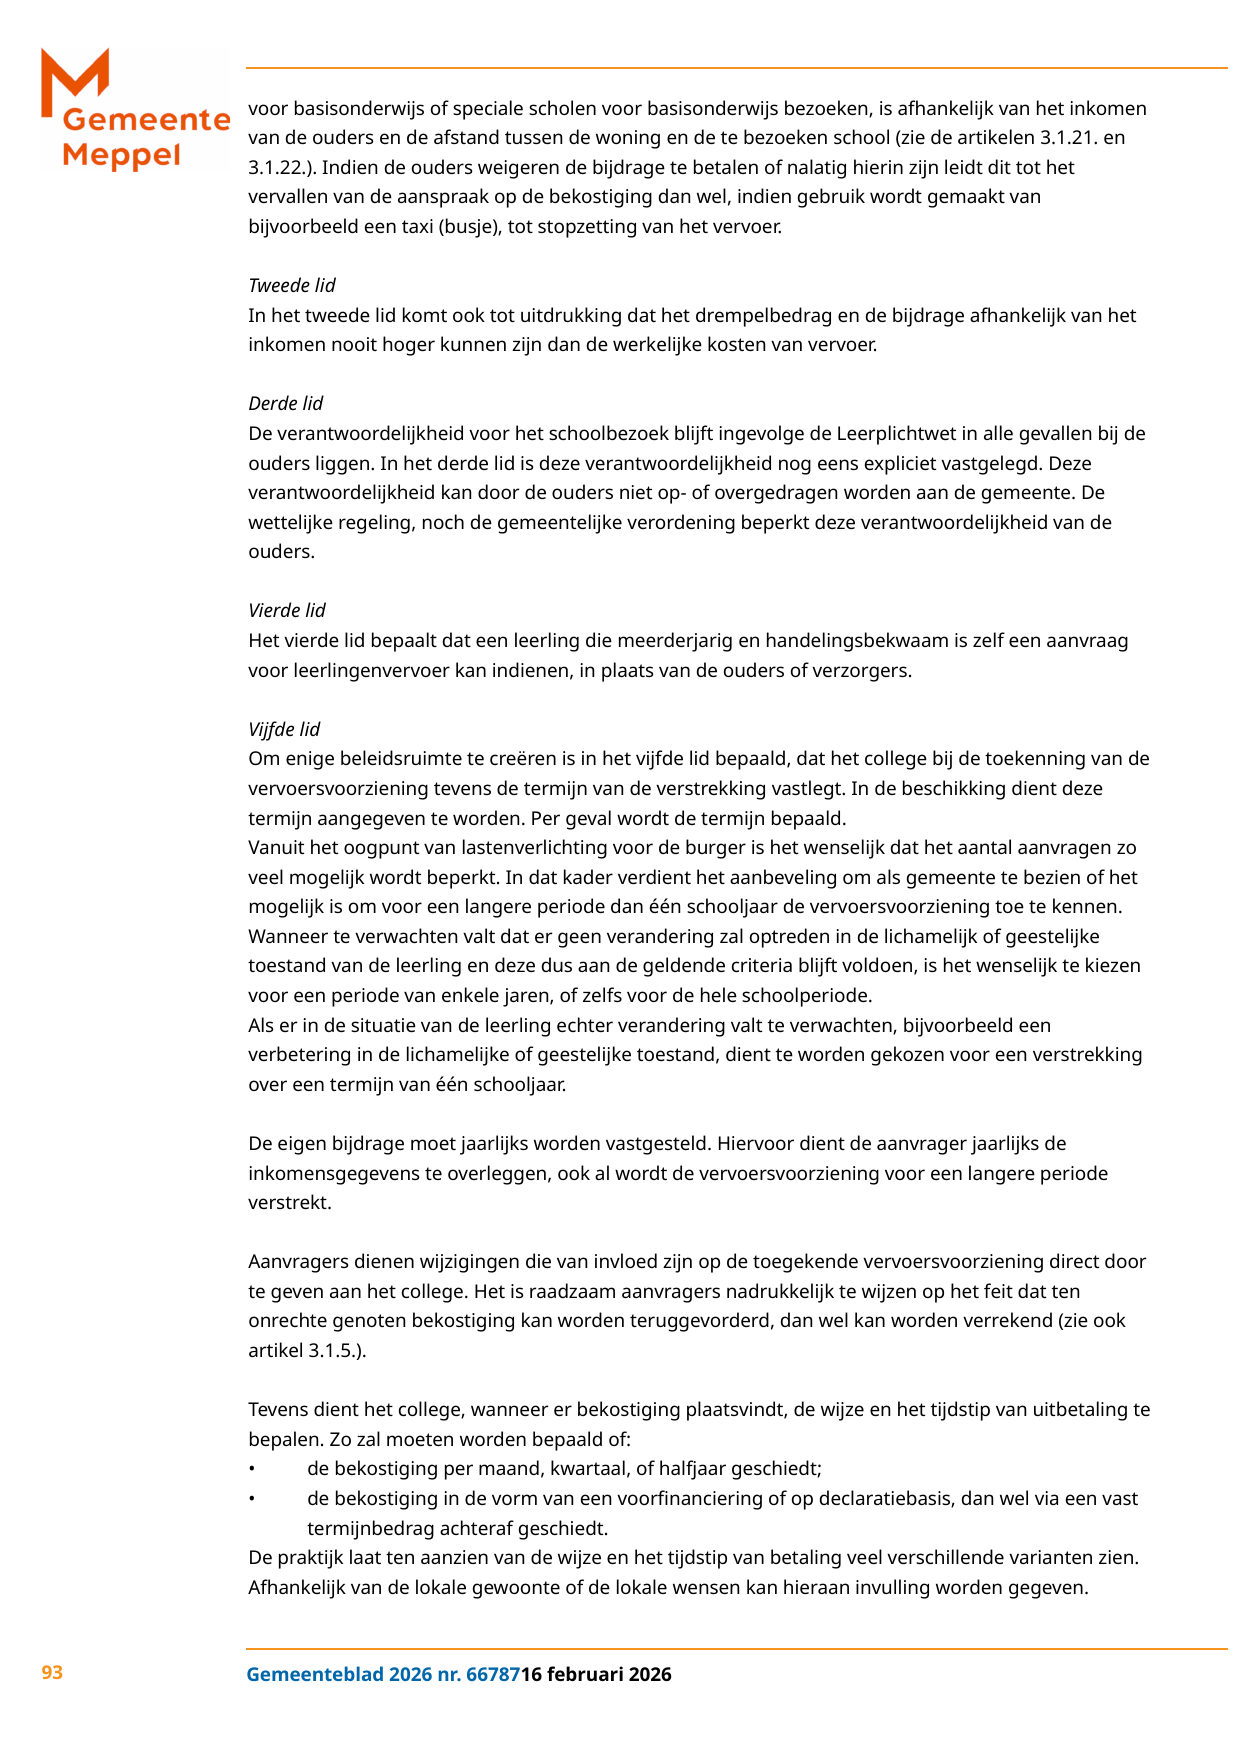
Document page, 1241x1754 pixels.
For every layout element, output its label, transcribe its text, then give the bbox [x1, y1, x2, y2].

text In het tweede lid komt ook tot uitdrukking dat het drempelbedrag en de bijdrage afhankelijk van het inkomen nooit hoger kunnen zijn dan de werkelijke kosten van vervoer. [248, 302, 1152, 357]
picture [41, 47, 231, 172]
text De verantwoordelijkheid voor het schoolbezoek blijft ingevolge de Leerplichtwet in alle gevallen bij de ouders liggen. In het derde lid is deze verantwoordelijkheid nog eens expliciet vastgelegd. Deze verantwoordelijkheid kan door de ouders niet op- of overgedragen worden aan de gemeente. De wettelijke regeling, noch de gemeentelijke verordening beperkt deze verantwoordelijkheid van de ouders. [248, 420, 1152, 564]
text Het vierde lid bepaalt dat een leerling die meerderjarig en handelingsbekwaam is zelf een aanvraag voor leerlingenvervoer kan indienen, in plaats van de ouders of verzorgers. [248, 627, 1152, 683]
text voor basisonderwijs of speciale scholen voor basisonderwijs bezoeken, is afhankelijk van het inkomen van de ouders en de afstand tussen de woning en de te bezoeken school (zie de artikelen 3.1.21. en 3.1.22.). Indien de ouders weigeren de bijdrage te betalen of nalatig hierin zijn leidt dit tot het vervallen van de aanspraak op de bekostiging dan wel, indien gebruik wordt gemaakt van bijvoorbeeld een taxi (busje), tot stopzetting van het vervoer. [248, 95, 1152, 239]
text Om enige beleidsruimte te creëren is in het vijfde lid bepaald, dat het college bij de toekenning van de vervoersvoorziening tevens de termijn van de verstrekking vastlegt. In de beschikking dient deze termijn aangegeven te worden. Per geval wordt de termijn bepaald. [248, 746, 1152, 831]
text Vijfde lid [248, 716, 1152, 742]
text Tweede lid [248, 272, 1152, 298]
text Als er in de situatie van de leerling echter verandering valt te verwachten, bijvoorbeeld een verbetering in de lichamelijke of geestelijke toestand, dient te worden gekozen voor een verstrekking over een termijn van één schooljaar. [248, 1012, 1152, 1097]
list de bekostiging per maand, kwartaal, of halfjaar geschiedt; [248, 1456, 1152, 1481]
text Derde lid [248, 391, 1152, 416]
text Aanvragers dienen wijzigingen die van invloed zijn op de toegekende vervoersvoorziening direct door te geven aan het college. Het is raadzaam aanvragers nadrukkelijk te wijzen op het feit dat ten onrechte genoten bekostiging kan worden teruggevorderd, dan wel kan worden verrekend (zie ook artikel 3.1.5.). [248, 1248, 1152, 1363]
text Vierde lid [248, 598, 1152, 623]
text De eigen bijdrage moet jaarlijks worden vastgesteld. Hiervoor dient de aanvrager jaarlijks de inkomensgegevens te overleggen, ook al wordt de vervoersvoorziening voor een langere periode verstrekt. [248, 1130, 1152, 1215]
text Tevens dient het college, wanneer er bekostiging plaatsvindt, de wijze en het tijdstip van uitbetaling te bepalen. Zo zal moeten worden bepaald of: [248, 1396, 1152, 1452]
list de bekostiging in de vorm van een voorfinanciering of op declaratiebasis, dan wel via een vast termijnbedrag achteraf geschiedt. [248, 1485, 1152, 1541]
text De praktijk laat ten aanzien van de wijze en het tijdstip van betaling veel verschillende varianten zien. Afhankelijk van de lokale gewoonte of de lokale wensen kan hieraan invulling worden gegeven. [248, 1544, 1152, 1600]
text Vanuit het oogpunt van lastenverlichting voor de burger is het wenselijk dat het aantal aanvragen zo veel mogelijk wordt beperkt. In dat kader verdient het aanbeveling om als gemeente te bezien of het mogelijk is om voor een langere periode dan één schooljaar de vervoersvoorziening toe te kennen. Wanneer te verwachten valt dat er geen verandering zal optreden in de lichamelijk of geestelijke toestand van de leerling en deze dus aan de geldende criteria blijft voldoen, is het wenselijk te kiezen voor een periode van enkele jaren, of zelfs voor de hele schoolperiode. [248, 834, 1152, 1008]
